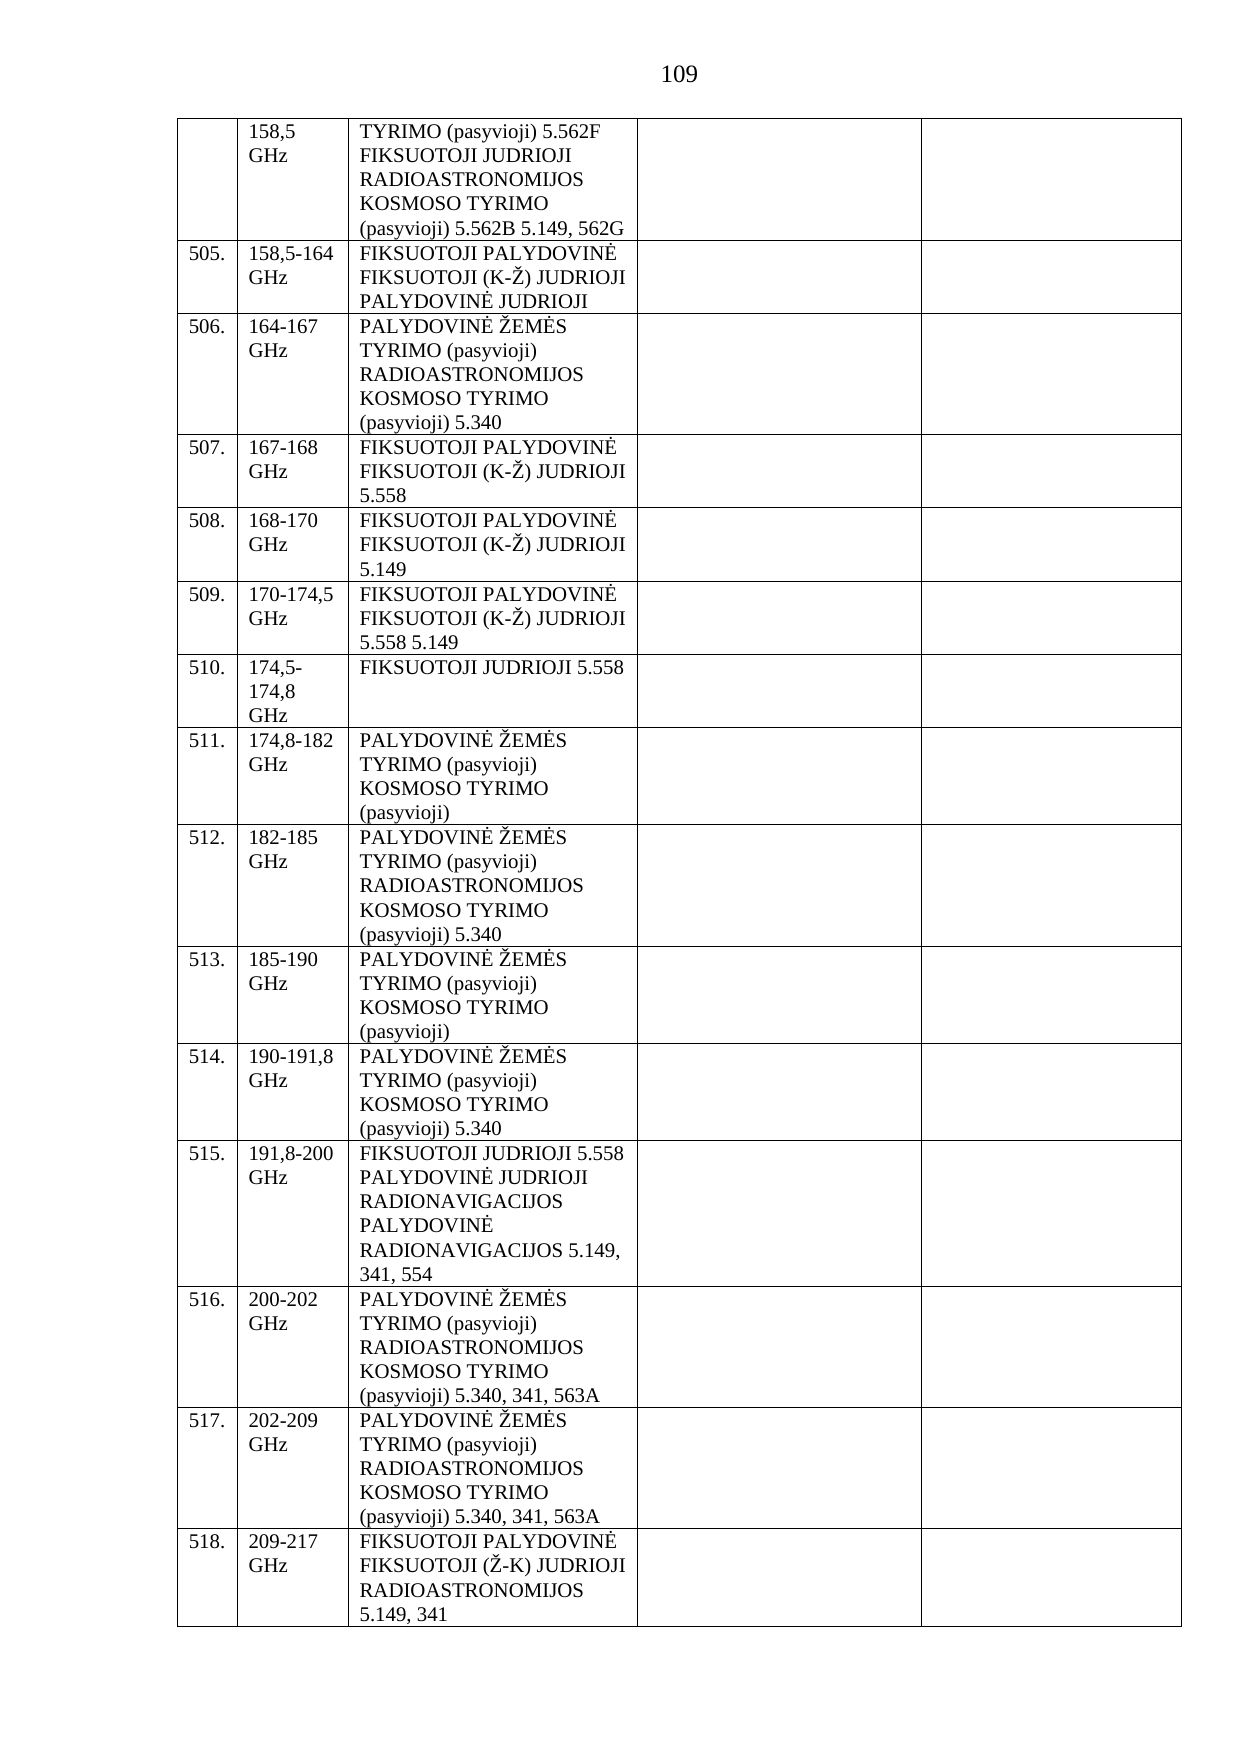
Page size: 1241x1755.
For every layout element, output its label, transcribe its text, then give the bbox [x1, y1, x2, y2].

table_cell [922, 241, 1181, 313]
table_cell [638, 1044, 921, 1140]
table_cell 185-190 GHz [238, 947, 348, 1043]
table_cell [638, 119, 921, 239]
table_cell FIKSUOTOJI PALYDOVINĖ FIKSUOTOJI (K-Ž) JUDRIOJI 5.558 [349, 435, 637, 507]
table_cell 505. [178, 241, 237, 313]
table_cell [922, 314, 1181, 434]
table_cell [922, 508, 1181, 581]
table_cell [922, 119, 1181, 239]
table_cell 191,8-200 GHz [238, 1141, 348, 1286]
table_cell 209-217 GHz [238, 1529, 348, 1626]
table_cell FIKSUOTOJI PALYDOVINĖ FIKSUOTOJI (Ž-K) JUDRIOJI RADIOASTRONOMIJOS 5.149, 341 [349, 1529, 637, 1626]
table_cell [922, 1408, 1181, 1528]
table_cell FIKSUOTOJI JUDRIOJI 5.558 PALYDOVINĖ JUDRIOJI RADIONAVIGACIJOS PALYDOVINĖ RADIONAVIGACIJOS 5.149, 341, 554 [349, 1141, 637, 1286]
table_cell 168-170 GHz [238, 508, 348, 581]
table_cell 164-167 GHz [238, 314, 348, 434]
table_cell [638, 582, 921, 654]
table_cell [638, 825, 921, 946]
table_cell 515. [178, 1141, 237, 1286]
table_cell [922, 1141, 1181, 1286]
table_cell 516. [178, 1287, 237, 1407]
table_cell [922, 1287, 1181, 1407]
table_cell 517. [178, 1408, 237, 1528]
table_cell TYRIMO (pasyvioji) 5.562F FIKSUOTOJI JUDRIOJI RADIOASTRONOMIJOS KOSMOSO TYRIMO (pasyvioji) 5.562B 5.149, 562G [349, 119, 637, 239]
table_cell 510. [178, 655, 237, 727]
table_cell 511. [178, 728, 237, 824]
table_cell [922, 655, 1181, 727]
table_cell 518. [178, 1529, 237, 1626]
table_cell FIKSUOTOJI PALYDOVINĖ FIKSUOTOJI (K-Ž) JUDRIOJI 5.558 5.149 [349, 582, 637, 654]
table_cell [922, 435, 1181, 507]
table_cell [638, 947, 921, 1043]
table_cell 514. [178, 1044, 237, 1140]
table_cell 513. [178, 947, 237, 1043]
table_cell [638, 655, 921, 727]
table_cell 158,5 GHz [238, 119, 348, 239]
table_cell PALYDOVINĖ ŽEMĖS TYRIMO (pasyvioji) RADIOASTRONOMIJOS KOSMOSO TYRIMO (pasyvioji) 5.340, 341, 563A [349, 1287, 637, 1407]
table_cell 509. [178, 582, 237, 654]
table_cell 174,8-182 GHz [238, 728, 348, 824]
table_cell PALYDOVINĖ ŽEMĖS TYRIMO (pasyvioji) RADIOASTRONOMIJOS KOSMOSO TYRIMO (pasyvioji) 5.340, 341, 563A [349, 1408, 637, 1528]
table_cell [922, 582, 1181, 654]
table_cell 506. [178, 314, 237, 434]
table_cell 507. [178, 435, 237, 507]
table_cell 158,5-164 GHz [238, 241, 348, 313]
table_cell [638, 728, 921, 824]
table_cell [638, 314, 921, 434]
table_cell [638, 1529, 921, 1626]
table_cell [638, 1287, 921, 1407]
table_cell 170-174,5 GHz [238, 582, 348, 654]
table_cell FIKSUOTOJI PALYDOVINĖ FIKSUOTOJI (K-Ž) JUDRIOJI 5.149 [349, 508, 637, 581]
table_cell [922, 947, 1181, 1043]
table_cell 508. [178, 508, 237, 581]
table_cell 167-168 GHz [238, 435, 348, 507]
table_cell FIKSUOTOJI JUDRIOJI 5.558 [349, 655, 637, 727]
table_cell 200-202 GHz [238, 1287, 348, 1407]
table_cell [638, 1141, 921, 1286]
table_cell FIKSUOTOJI PALYDOVINĖ FIKSUOTOJI (K-Ž) JUDRIOJI PALYDOVINĖ JUDRIOJI [349, 241, 637, 313]
table_cell [922, 728, 1181, 824]
table_cell PALYDOVINĖ ŽEMĖS TYRIMO (pasyvioji) KOSMOSO TYRIMO (pasyvioji) [349, 947, 637, 1043]
table_cell 202-209 GHz [238, 1408, 348, 1528]
table_cell 182-185 GHz [238, 825, 348, 946]
table_cell [178, 119, 237, 239]
table_cell [922, 1529, 1181, 1626]
table_cell [922, 825, 1181, 946]
table_cell [638, 1408, 921, 1528]
table_cell 174,5- 174,8 GHz [238, 655, 348, 727]
table_cell PALYDOVINĖ ŽEMĖS TYRIMO (pasyvioji) RADIOASTRONOMIJOS KOSMOSO TYRIMO (pasyvioji) 5.340 [349, 314, 637, 434]
table_cell [638, 241, 921, 313]
table_cell PALYDOVINĖ ŽEMĖS TYRIMO (pasyvioji) RADIOASTRONOMIJOS KOSMOSO TYRIMO (pasyvioji) 5.340 [349, 825, 637, 946]
table_cell PALYDOVINĖ ŽEMĖS TYRIMO (pasyvioji) KOSMOSO TYRIMO (pasyvioji) 5.340 [349, 1044, 637, 1140]
table_cell PALYDOVINĖ ŽEMĖS TYRIMO (pasyvioji) KOSMOSO TYRIMO (pasyvioji) [349, 728, 637, 824]
table_cell [638, 435, 921, 507]
table_cell 512. [178, 825, 237, 946]
table_cell [922, 1044, 1181, 1140]
table_cell 190-191,8 GHz [238, 1044, 348, 1140]
table_cell [638, 508, 921, 581]
